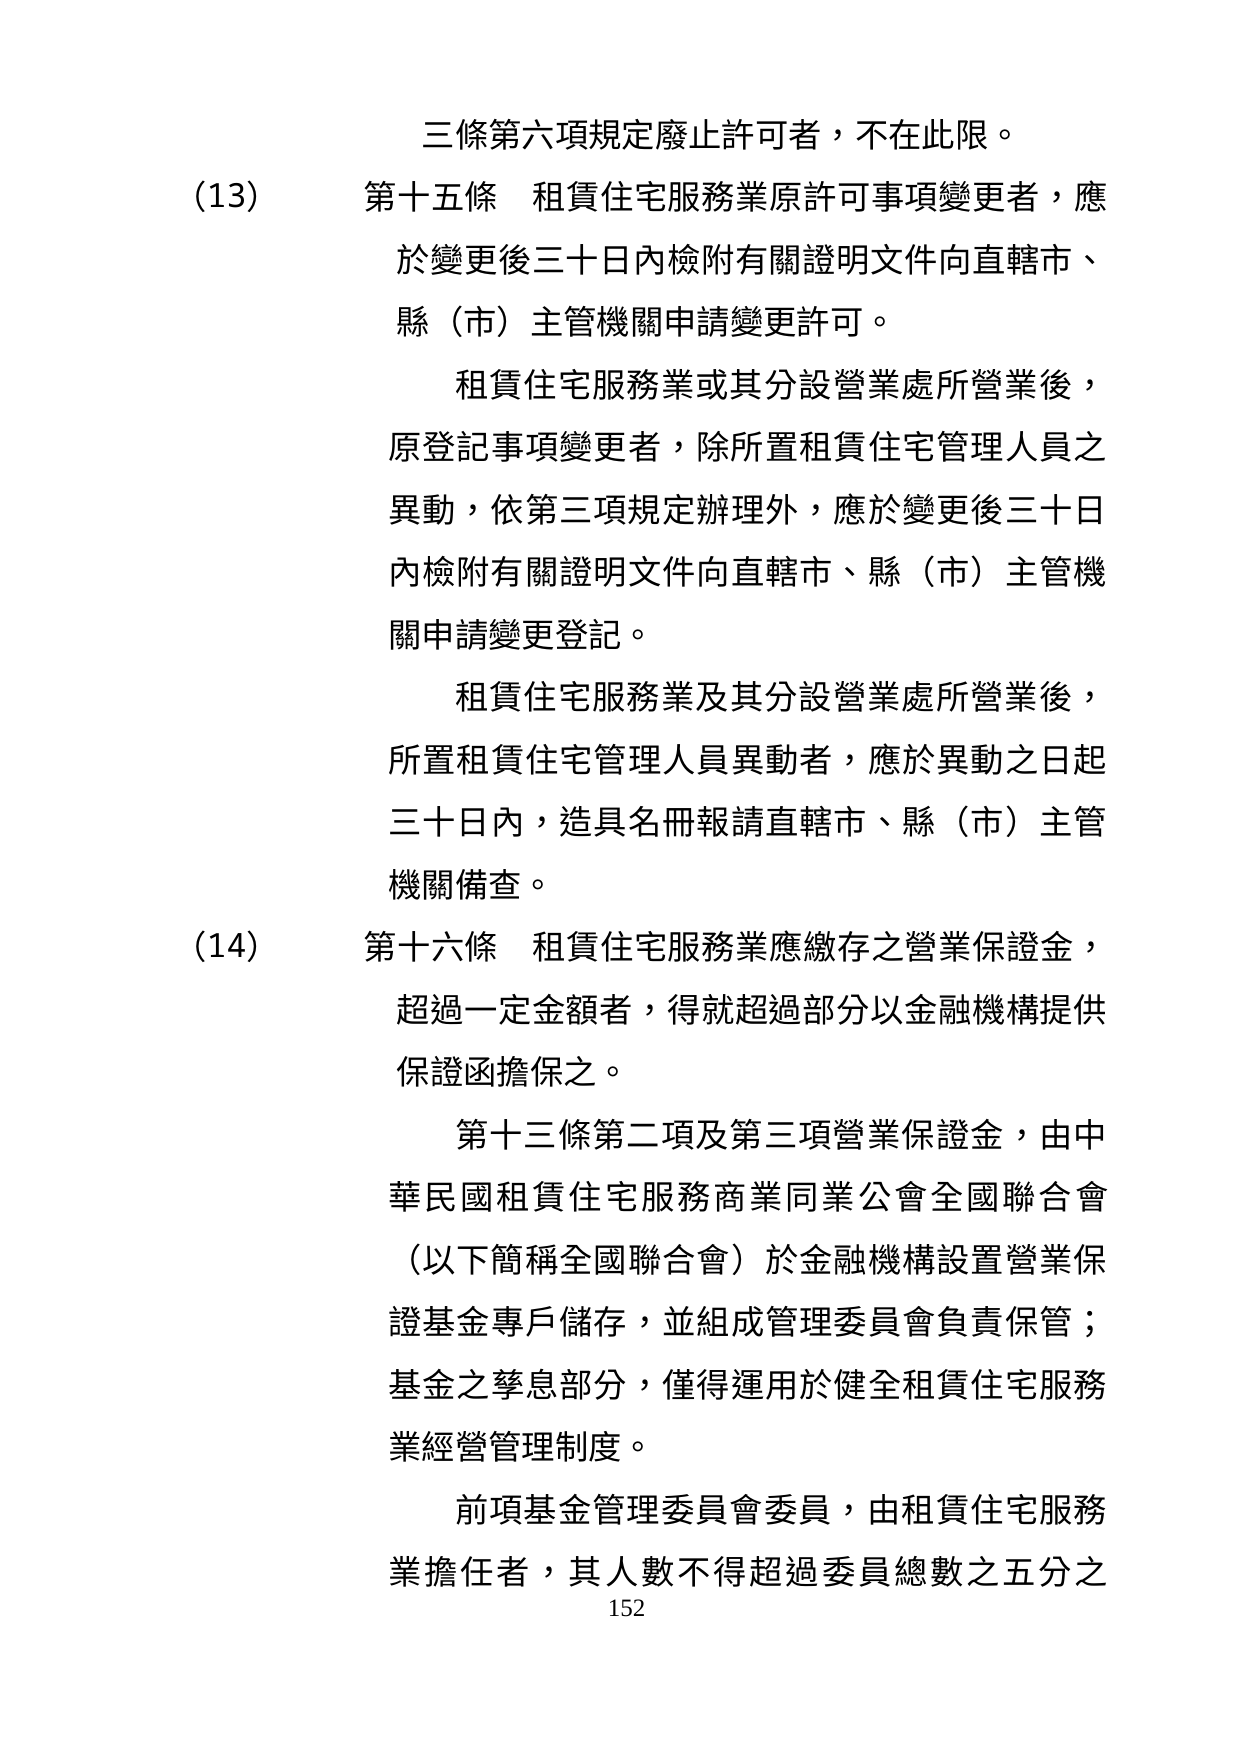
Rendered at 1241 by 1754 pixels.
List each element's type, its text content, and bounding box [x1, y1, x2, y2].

table_cell [162, 153, 339, 903]
table_cell 第十六條 租賃住宅服務業應繳存之營業保證金，超過一定金額者，得就超過部分以金融機構提供保證函擔保之。 第十三條第二項及第三項營業保證金，由中華民國租賃住宅服務商業同業公會全國聯合會（以下簡稱全國聯合會）於金融機構設置營業保證基金專戶儲存，並組成管理委員會負責保管；基金之孳息部分，僅得運用於健全租賃住宅服務業經營管理制度。 前項基金管理委員會委員，由租賃住宅服務業擔任者，其人數不得超過委員總數之五分之 [339, 903, 1132, 1591]
table_cell [162, 903, 339, 1591]
table_cell 第十五條 租賃住宅服務業原許可事項變更者，應於變更後三十日內檢附有關證明文件向直轄市、縣（市）主管機關申請變更許可。 租賃住宅服務業或其分設營業處所營業後，原登記事項變更者，除所置租賃住宅管理人員之異動，依第三項規定辦理外，應於變更後三十日內檢附有關證明文件向直轄市、縣（市）主管機關申請變更登記。 租賃住宅服務業及其分設營業處所營業後，所置租賃住宅管理人員異動者，應於異動之日起三十日內，造具名冊報請直轄市、縣（市）主管機關備查。 [339, 153, 1132, 903]
table_cell [162, 91, 339, 153]
table_cell 三條第六項規定廢止許可者，不在此限。 [339, 91, 1132, 153]
